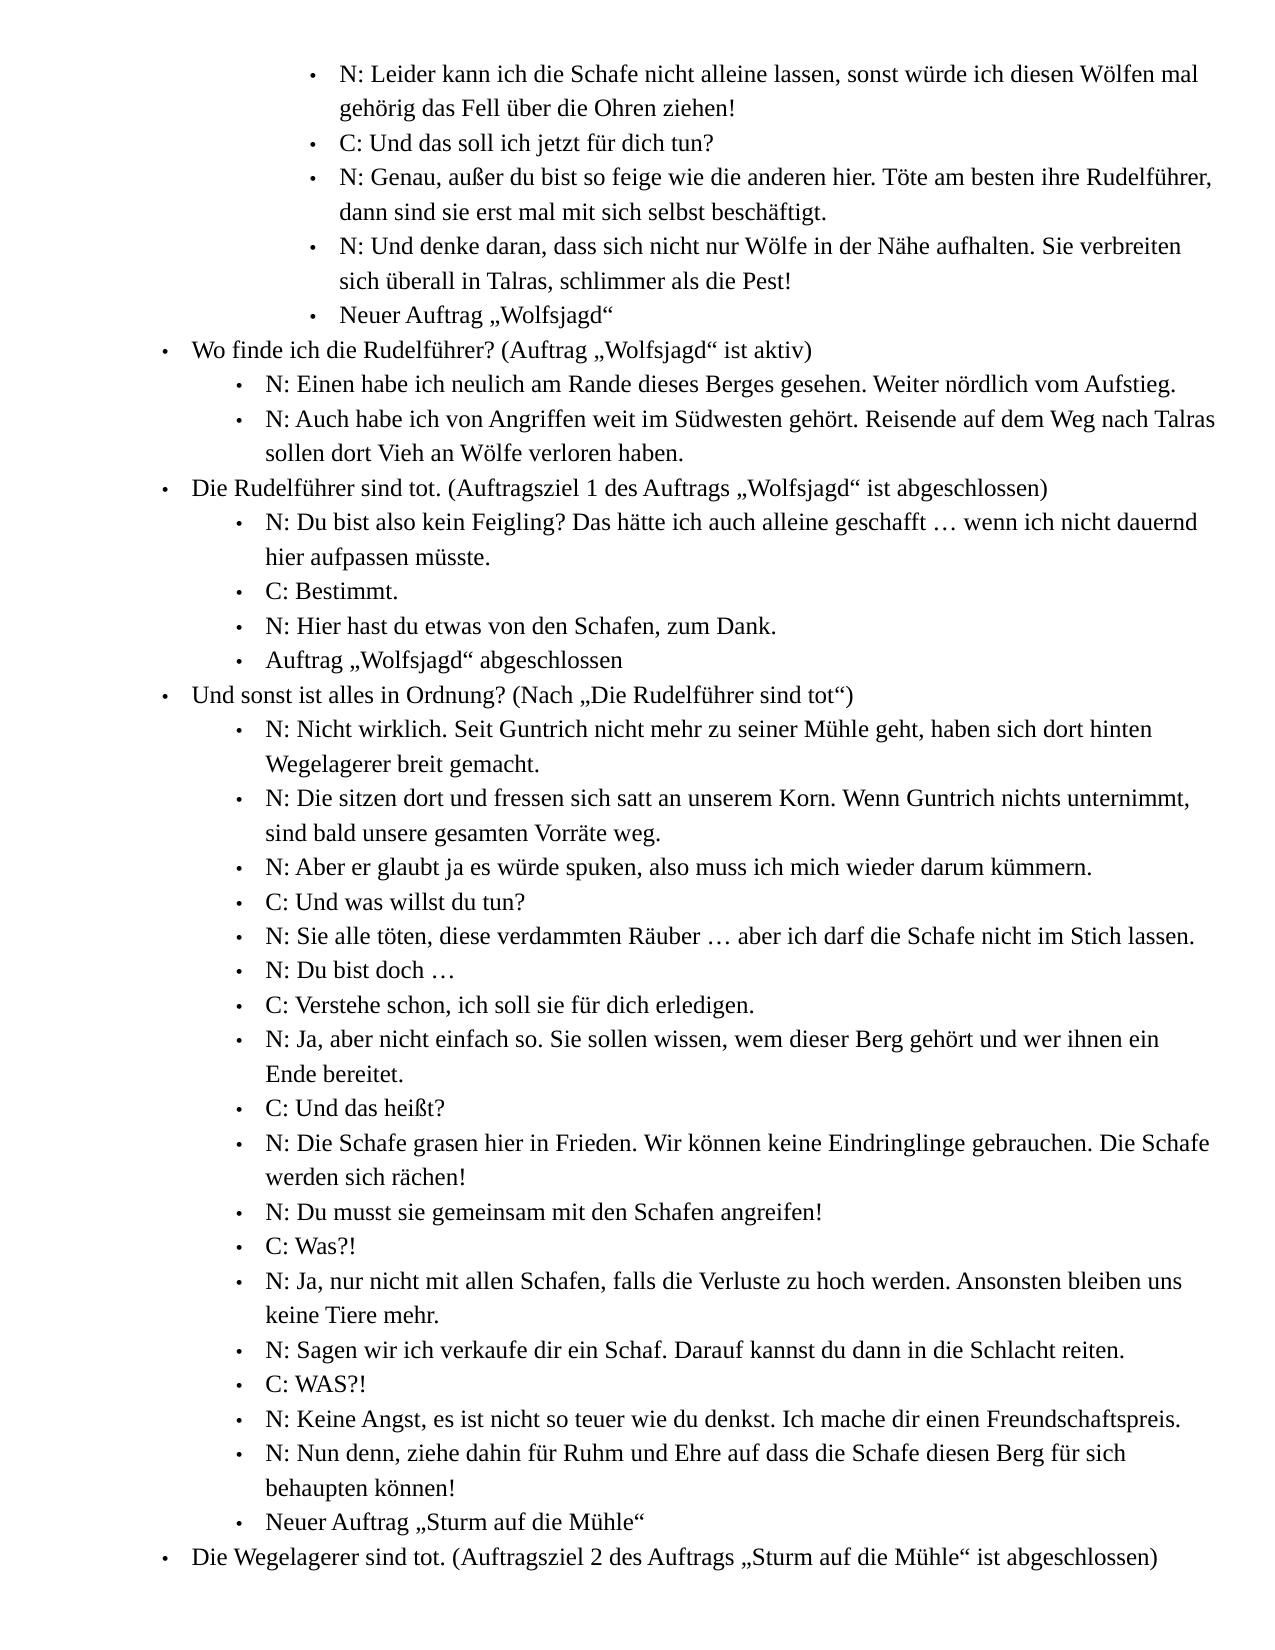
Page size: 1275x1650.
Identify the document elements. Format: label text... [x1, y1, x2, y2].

list N: Nicht wirklich. Seit Guntrich nicht mehr zu seiner Mühle geht, haben sich dort hinten Wegelagerer breit gemacht. [236, 714, 1216, 777]
list N: Genau, außer du bist so feige wie die anderen hier. Töte am besten ihre Rudelführer, dann sind sie erst mal mit sich selbst beschäftigt. [309, 162, 1216, 226]
list N: Und denke daran, dass sich nicht nur Wölfe in der Nähe aufhalten. Sie verbreiten sich überall in Talras, schlimmer als die Pest! [309, 231, 1216, 295]
list Die Wegelagerer sind tot. (Auftragsziel 2 des Auftrags „Sturm auf die Mühle“ ist abgeschlossen) [162, 1542, 1216, 1570]
list N: Du bist doch … [236, 956, 1216, 984]
list N: Die sitzen dort und fressen sich satt an unserem Korn. Wenn Guntrich nichts unternimmt, sind bald unsere gesamten Vorräte weg. [236, 783, 1216, 846]
list N: Ja, aber nicht einfach so. Sie sollen wissen, wem dieser Berg gehört und wer ihnen ein Ende bereitet. [236, 1024, 1216, 1088]
list Neuer Auftrag „Sturm auf die Mühle“ [236, 1507, 1216, 1536]
list C: Bestimmt. [236, 576, 1216, 605]
list C: Was?! [236, 1231, 1216, 1260]
list N: Sie alle töten, diese verdammten Räuber … aber ich darf die Schafe nicht im Stich lassen. [236, 921, 1216, 950]
list C: Verstehe schon, ich soll sie für dich erledigen. [236, 990, 1216, 1019]
list N: Auch habe ich von Angriffen weit im Südwesten gehört. Reisende auf dem Weg nach Talras sollen dort Vieh an Wölfe verloren haben. [236, 404, 1216, 467]
list Die Rudelführer sind tot. (Auftragsziel 1 des Auftrags „Wolfsjagd“ ist abgeschlossen) [162, 473, 1216, 502]
list N: Einen habe ich neulich am Rande dieses Berges gesehen. Weiter nördlich vom Aufstieg. [236, 369, 1216, 398]
list N: Nun denn, ziehe dahin für Ruhm und Ehre auf dass die Schafe diesen Berg für sich behaupten können! [236, 1438, 1216, 1501]
list C: Und das soll ich jetzt für dich tun? [309, 128, 1216, 157]
list Auftrag „Wolfsjagd“ abgeschlossen [236, 645, 1216, 674]
list N: Sagen wir ich verkaufe dir ein Schaf. Darauf kannst du dann in die Schlacht reiten. [236, 1335, 1216, 1363]
list C: WAS?! [236, 1369, 1216, 1398]
list N: Hier hast du etwas von den Schafen, zum Dank. [236, 611, 1216, 639]
list C: Und was willst du tun? [236, 887, 1216, 915]
list Und sonst ist alles in Ordnung? (Nach „Die Rudelführer sind tot“) [162, 680, 1216, 708]
list Wo finde ich die Rudelführer? (Auftrag „Wolfsjagd“ ist aktiv) [162, 335, 1216, 364]
list N: Du musst sie gemeinsam mit den Schafen angreifen! [236, 1197, 1216, 1226]
list N: Keine Angst, es ist nicht so teuer wie du denkst. Ich mache dir einen Freundschaftspreis. [236, 1404, 1216, 1432]
list N: Du bist also kein Feigling? Das hätte ich auch alleine geschafft … wenn ich nicht dauernd hier aufpassen müsste. [236, 507, 1216, 571]
list N: Die Schafe grasen hier in Frieden. Wir können keine Eindringlinge gebrauchen. Die Schafe werden sich rächen! [236, 1128, 1216, 1191]
list N: Leider kann ich die Schafe nicht alleine lassen, sonst würde ich diesen Wölfen mal gehörig das Fell über die Ohren ziehen! [309, 59, 1216, 122]
list N: Ja, nur nicht mit allen Schafen, falls die Verluste zu hoch werden. Ansonsten bleiben uns keine Tiere mehr. [236, 1266, 1216, 1329]
list Neuer Auftrag „Wolfsjagd“ [309, 300, 1216, 329]
list C: Und das heißt? [236, 1093, 1216, 1122]
list N: Aber er glaubt ja es würde spuken, also muss ich mich wieder darum kümmern. [236, 852, 1216, 881]
